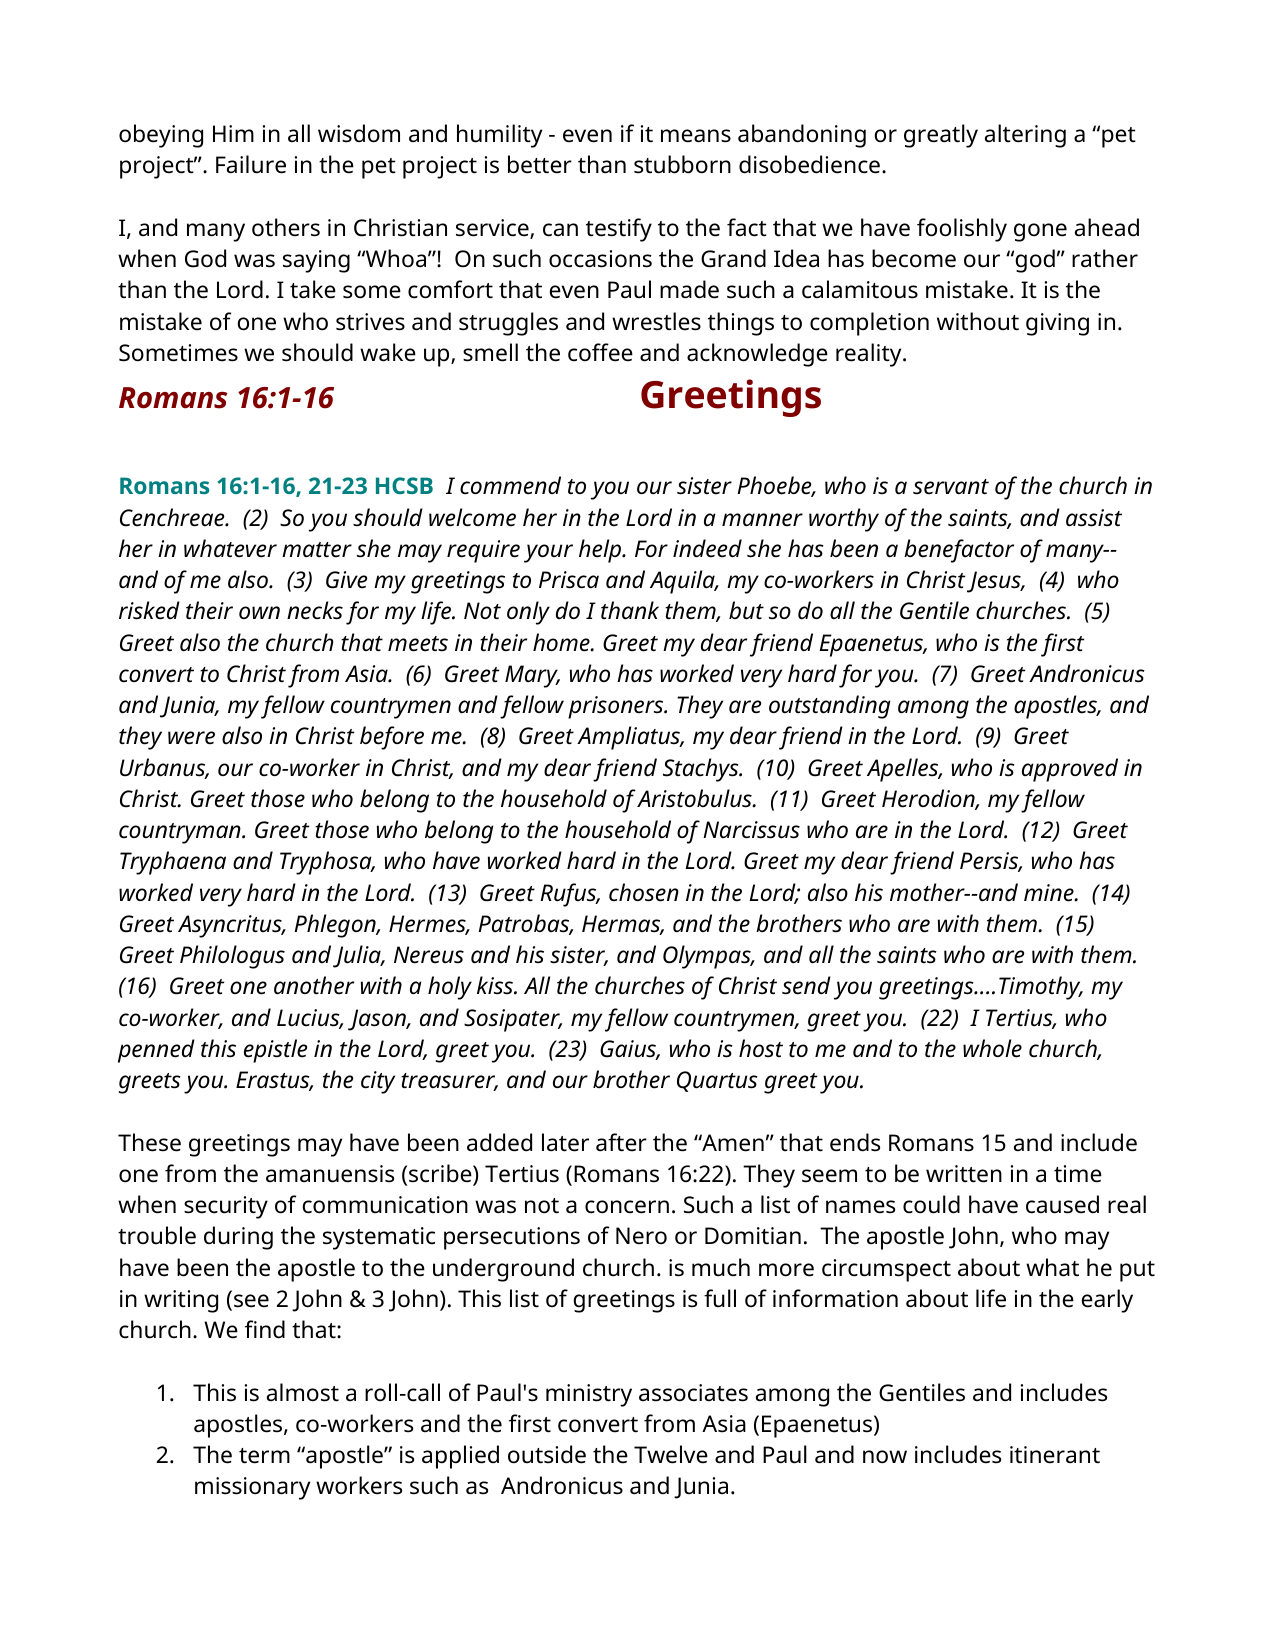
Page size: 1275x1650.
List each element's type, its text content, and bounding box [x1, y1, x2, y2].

list The term “apostle” is applied outside the Twelve and Paul and now includes itinerant missionary workers such as Andronicus and Junia. [156, 1439, 1157, 1501]
text These greetings may have been added later after the “Amen” that ends Romans 15 and include one from the amanuensis (scribe) Tertius (Romans 16:22). They seem to be written in a time when security of communication was not a concern. Such a list of names could have caused real trouble during the systematic persecutions of Nero or Domitian. The apostle John, who may have been the apostle to the underground church. is much more circumspect about what he put in writing (see 2 John & 3 John). This list of greetings is full of information about life in the early church. We find that: [118, 1126, 1157, 1376]
text I, and many others in Christian service, can testify to the fact that we have foolishly gone ahead when God was saying “Whoa”! On such occasions the Grand Idea has become our “god” rather than the Lord. I take some comfort that even Paul made such a calamitous mistake. It is the mistake of one who strives and struggles and wrestles things to completion without giving in. Sometimes we should wake up, smell the coffee and acknowledge reality. [118, 212, 1157, 368]
text obeying Him in all wisdom and humility - even if it means abandoning or greatly altering a “pet project”. Failure in the pet project is better than stubborn disobedience. [118, 118, 1157, 181]
list This is almost a roll-call of Paul's ministry associates among the Gentiles and includes apostles, co-workers and the first convert from Asia (Epaenetus) [156, 1376, 1157, 1439]
text Romans 16:1-16, 21-23 HCSB I commend to you our sister Phoebe, who is a servant of the church in Cenchreae. (2) So you should welcome her in the Lord in a manner worthy of the saints, and assist her in whatever matter she may require your help. For indeed she has been a benefactor of many--and of me also. (3) Give my greetings to Prisca and Aquila, my co-workers in Christ Jesus, (4) who risked their own necks for my life. Not only do I thank them, but so do all the Gentile churches. (5) Greet also the church that meets in their home. Greet my dear friend Epaenetus, who is the first convert to Christ from Asia. (6) Greet Mary, who has worked very hard for you. (7) Greet Andronicus and Junia, my fellow countrymen and fellow prisoners. They are outstanding among the apostles, and they were also in Christ before me. (8) Greet Ampliatus, my dear friend in the Lord. (9) Greet Urbanus, our co-worker in Christ, and my dear friend Stachys. (10) Greet Apelles, who is approved in Christ. Greet those who belong to the household of Aristobulus. (11) Greet Herodion, my fellow countryman. Greet those who belong to the household of Narcissus who are in the Lord. (12) Greet Tryphaena and Tryphosa, who have worked hard in the Lord. Greet my dear friend Persis, who has worked very hard in the Lord. (13) Greet Rufus, chosen in the Lord; also his mother--and mine. (14) Greet Asyncritus, Phlegon, Hermes, Patrobas, Hermas, and the brothers who are with them. (15) Greet Philologus and Julia, Nereus and his sister, and Olympas, and all the saints who are with them. (16) Greet one another with a holy kiss. All the churches of Christ send you greetings....Timothy, my co-worker, and Lucius, Jason, and Sosipater, my fellow countrymen, greet you. (22) I Tertius, who penned this epistle in the Lord, greet you. (23) Gaius, who is host to me and to the whole church, greets you. Erastus, the city treasurer, and our brother Quartus greet you. [118, 470, 1157, 1095]
text Romans 16:1-16 Greetings [118, 368, 1157, 419]
